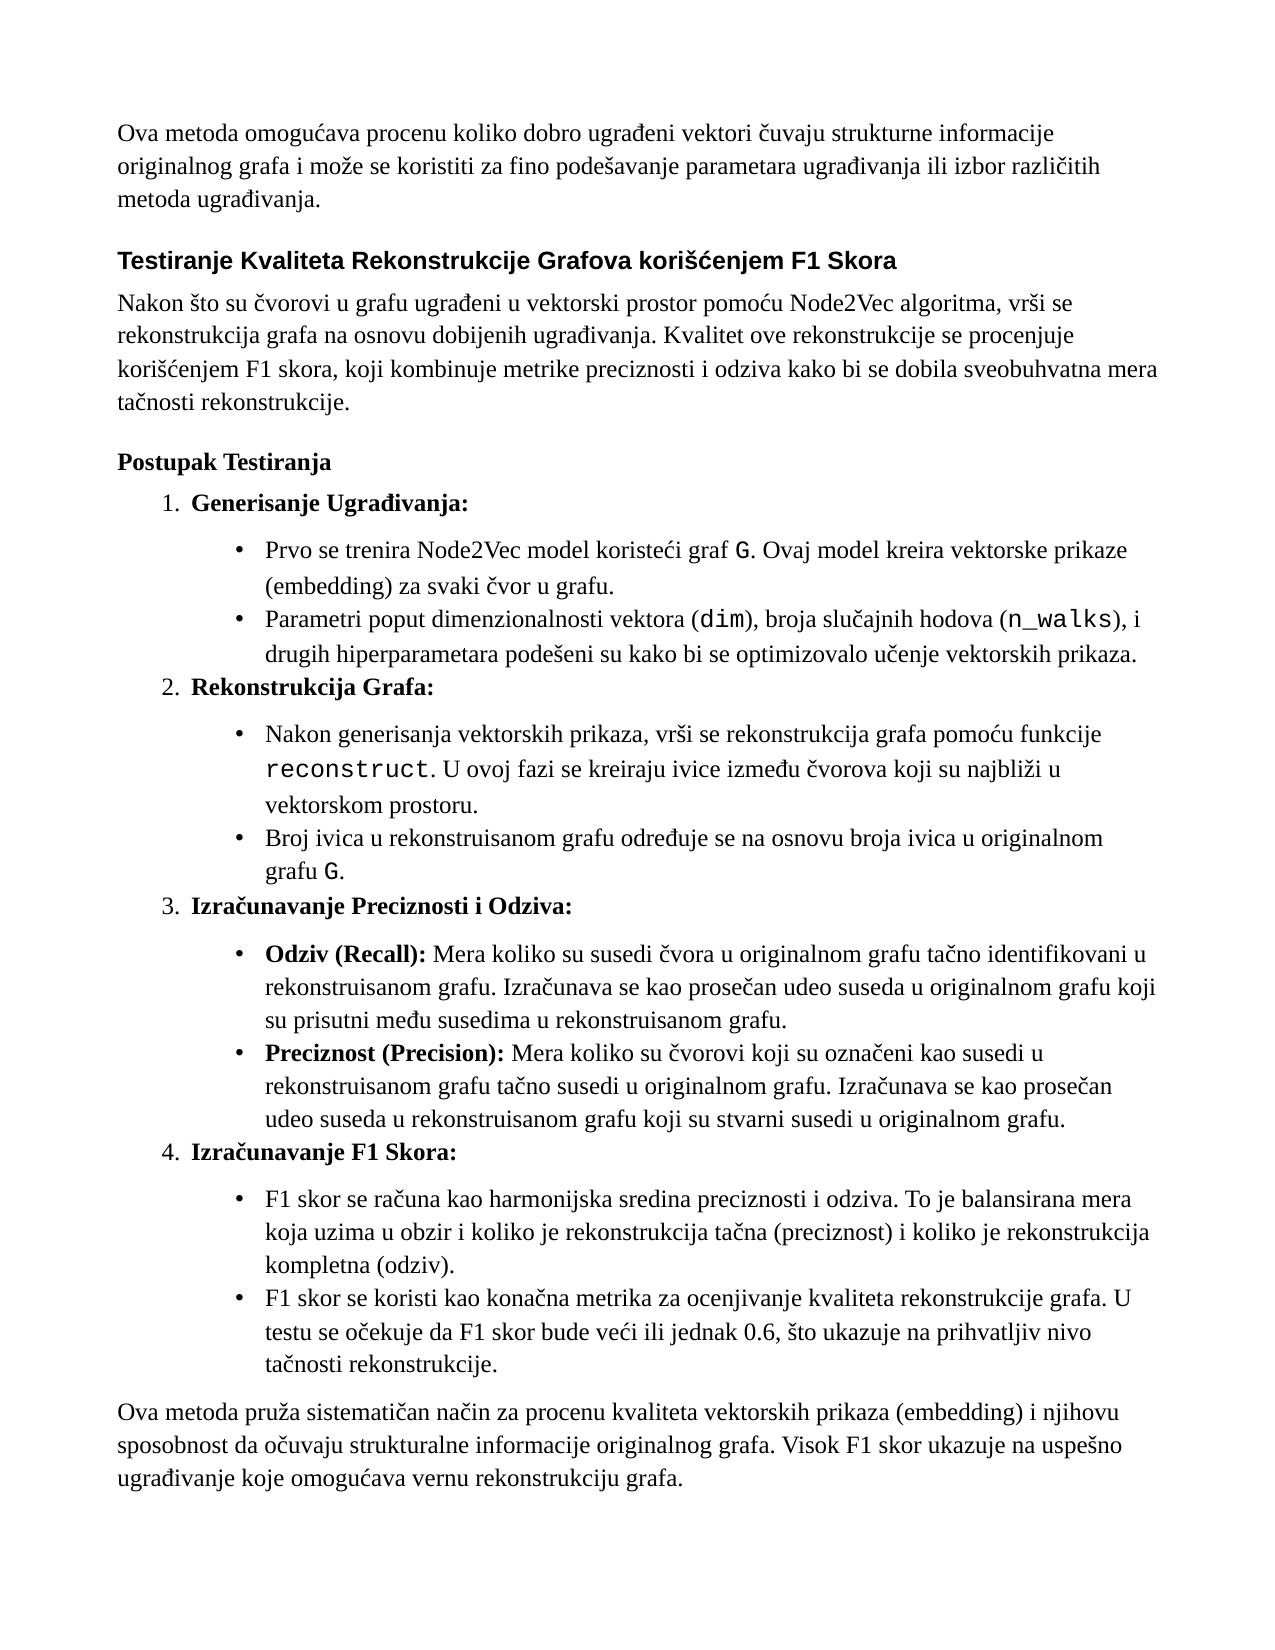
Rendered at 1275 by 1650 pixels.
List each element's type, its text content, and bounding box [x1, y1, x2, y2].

text Ova metoda omogućava procenu koliko dobro ugrađeni vektori čuvaju strukturne informacije originalnog grafa i može se koristiti za fino podešavanje parametara ugrađivanja ili izbor različitih metoda ugrađivanja. [117, 118, 1158, 213]
list Preciznost (Precision): Mera koliko su čvorovi koji su označeni kao susedi u rekonstruisanom grafu tačno susedi u originalnom grafu. Izračunava se kao prosečan udeo suseda u rekonstruisanom grafu koji su stvarni susedi u originalnom grafu. [235, 1038, 1158, 1133]
list Nakon generisanja vektorskih prikaza, vrši se rekonstrukcija grafa pomoću funkcije reconstruct. U ovoj fazi se kreiraju ivice između čvorova koji su najbliži u vektorskom prostoru. [235, 719, 1158, 818]
list Parametri poput dimenzionalnosti vektora (dim), broja slučajnih hodova (n_walks), i drugih hiperparametara podešeni su kako bi se optimizovalo učenje vektorskih prikaza. [235, 604, 1158, 668]
list F1 skor se računa kao harmonijska sredina preciznosti i odziva. To je balansirana mera koja uzima u obzir i koliko je rekonstrukcija tačna (preciznost) i koliko je rekonstrukcija kompletna (odziv). [235, 1184, 1158, 1279]
subtitle Postupak Testiranja [117, 447, 1158, 476]
text Nakon što su čvorovi u grafu ugrađeni u vektorski prostor pomoću Node2Vec algoritma, vrši se rekonstrukcija grafa na osnovu dobijenih ugrađivanja. Kvalitet ove rekonstrukcije se procenjuje korišćenjem F1 skora, koji kombinuje metrike preciznosti i odziva kako bi se dobila sveobuhvatna mera tačnosti rekonstrukcije. [117, 288, 1158, 415]
list Izračunavanje F1 Skora: [161, 1137, 1158, 1166]
list Izračunavanje Preciznosti i Odziva: [161, 891, 1158, 920]
subtitle Testiranje Kvaliteta Rekonstrukcije Grafova korišćenjem F1 Skora [117, 246, 1158, 275]
list Generisanje Ugrađivanja: [161, 488, 1158, 517]
list Rekonstrukcija Grafa: [161, 672, 1158, 701]
text Ova metoda pruža sistematičan način za procenu kvaliteta vektorskih prikaza (embedding) i njihovu sposobnost da očuvaju strukturalne informacije originalnog grafa. Visok F1 skor ukazuje na uspešno ugrađivanje koje omogućava vernu rekonstrukciju grafa. [117, 1397, 1158, 1492]
list Odziv (Recall): Mera koliko su susedi čvora u originalnom grafu tačno identifikovani u rekonstruisanom grafu. Izračunava se kao prosečan udeo suseda u originalnom grafu koji su prisutni među susedima u rekonstruisanom grafu. [235, 939, 1158, 1033]
list Broj ivica u rekonstruisanom grafu određuje se na osnovu broja ivica u originalnom grafu G. [235, 823, 1158, 887]
list Prvo se trenira Node2Vec model koristeći graf G. Ovaj model kreira vektorske prikaze (embedding) za svaki čvor u grafu. [235, 536, 1158, 599]
list F1 skor se koristi kao konačna metrika za ocenjivanje kvaliteta rekonstrukcije grafa. U testu se očekuje da F1 skor bude veći ili jednak 0.6, što ukazuje na prihvatljiv nivo tačnosti rekonstrukcije. [235, 1283, 1158, 1378]
